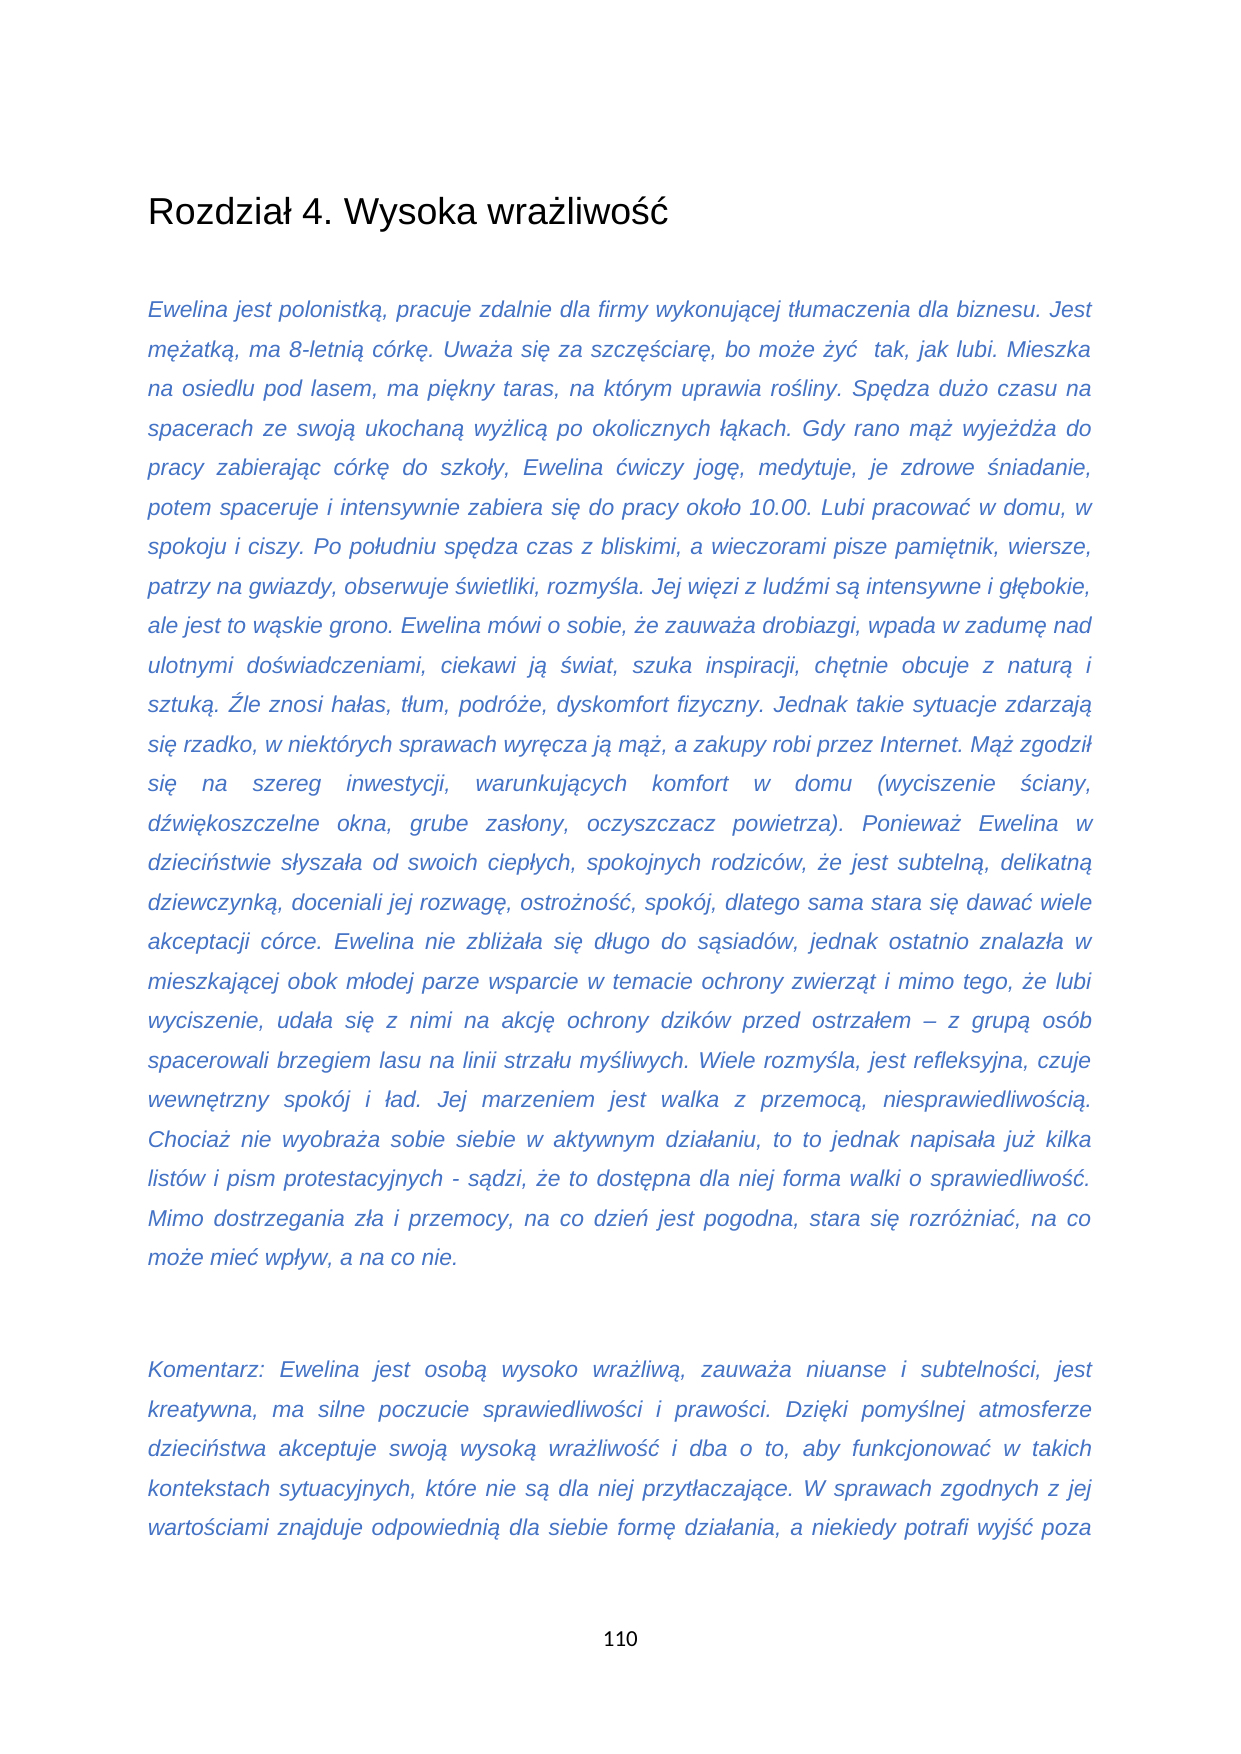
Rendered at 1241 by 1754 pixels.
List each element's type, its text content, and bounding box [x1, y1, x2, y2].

text Ewelina jest polonistką, pracuje zdalnie dla firmy wykonującej tłumaczenia dla biznesu. Jest mężatką, ma 8-letnią córkę. Uważa się za szczęściarę, bo może żyć tak, jak lubi. Mieszka na osiedlu pod lasem, ma piękny taras, na którym uprawia rośliny. Spędza dużo czasu na spacerach ze swoją ukochaną wyżlicą po okolicznych łąkach. Gdy rano mąż wyjeżdża do pracy zabierając córkę do szkoły, Ewelina ćwiczy jogę, medytuje, je zdrowe śniadanie, potem spaceruje i intensywnie zabiera się do pracy około 10.00. Lubi pracować w domu, w spokoju i ciszy. Po południu spędza czas z bliskimi, a wieczorami pisze pamiętnik, wiersze, patrzy na gwiazdy, obserwuje świetliki, rozmyśla. Jej więzi z ludźmi są intensywne i głębokie, ale jest to wąskie grono. Ewelina mówi o sobie, że zauważa drobiazgi, wpada w zadumę nad ulotnymi doświadczeniami, ciekawi ją świat, szuka inspiracji, chętnie obcuje z naturą i sztuką. Źle znosi hałas, tłum, podróże, dyskomfort fizyczny. Jednak takie sytuacje zdarzają się rzadko, w niektórych sprawach wyręcza ją mąż, a zakupy robi przez Internet. Mąż zgodził się na szereg inwestycji, warunkujących komfort w domu (wyciszenie ściany, dźwiękoszczelne okna, grube zasłony, oczyszczacz powietrza). Ponieważ Ewelina w dzieciństwie słyszała od swoich ciepłych, spokojnych rodziców, że jest subtelną, delikatną dziewczynką, doceniali jej rozwagę, ostrożność, spokój, dlatego sama stara się dawać wiele akceptacji córce. Ewelina nie zbliżała się długo do sąsiadów, jednak ostatnio znalazła w mieszkającej obok młodej parze wsparcie w temacie ochrony zwierząt i mimo tego, że lubi wyciszenie, udała się z nimi na akcję ochrony dzików przed ostrzałem – z grupą osób spacerowali brzegiem lasu na linii strzału myśliwych. Wiele rozmyśla, jest refleksyjna, czuje wewnętrzny spokój i ład. Jej marzeniem jest walka z przemocą, niesprawiedliwością. Chociaż nie wyobraża sobie siebie w aktywnym działaniu, to to jednak napisała już kilka listów i pism protestacyjnych - sądzi, że to dostępna dla niej forma walki o sprawiedliwość. Mimo dostrzegania zła i przemocy, na co dzień jest pogodna, stara się rozróżniać, na co może mieć wpływ, a na co nie. [148, 296, 1093, 1270]
text Komentarz: Ewelina jest osobą wysoko wrażliwą, zauważa niuanse i subtelności, jest kreatywna, ma silne poczucie sprawiedliwości i prawości. Dzięki pomyślnej atmosferze dzieciństwa akceptuje swoją wysoką wrażliwość i dba o to, aby funkcjonować w takich kontekstach sytuacyjnych, które nie są dla niej przytłaczające. W sprawach zgodnych z jej wartościami znajduje odpowiednią dla siebie formę działania, a niekiedy potrafi wyjść poza [148, 1356, 1093, 1541]
subtitle Rozdział 4. Wysoka wrażliwość [148, 189, 1093, 232]
